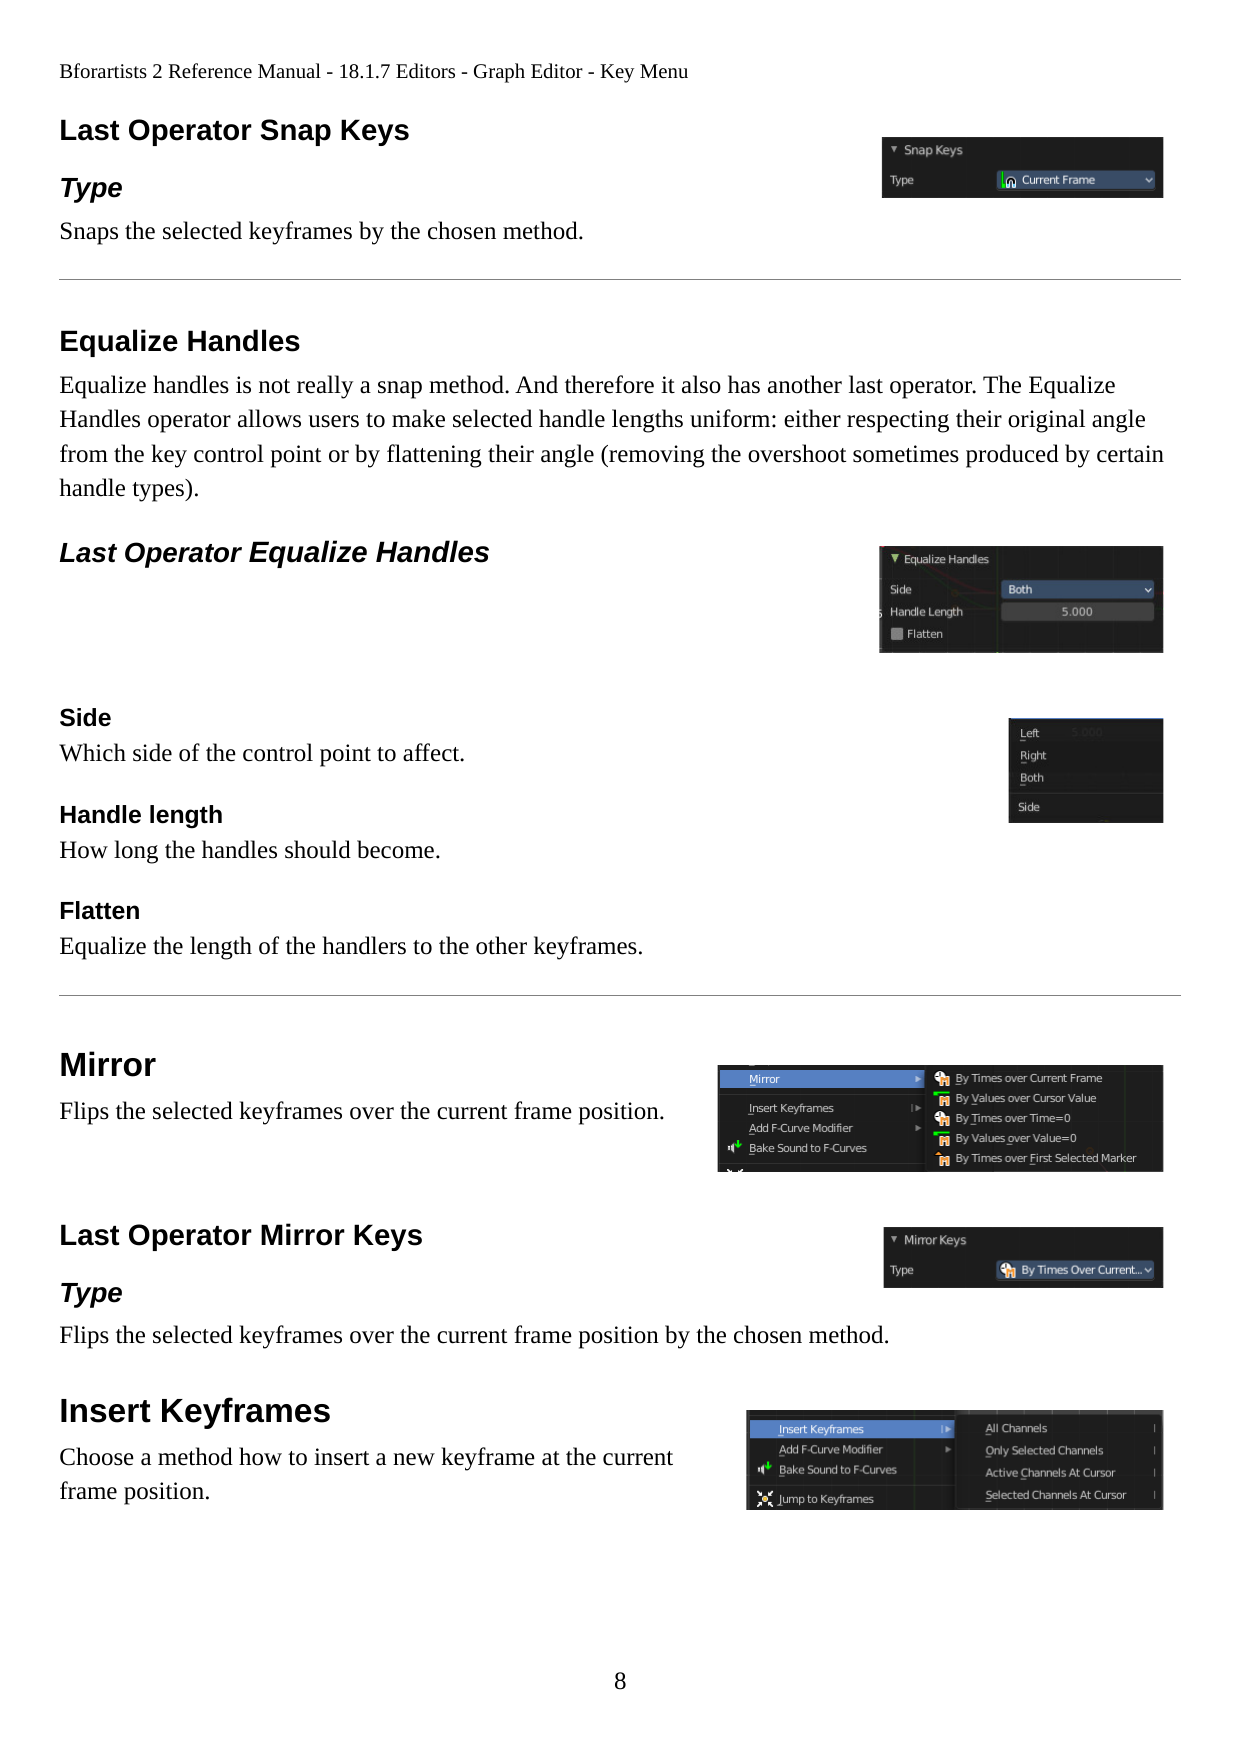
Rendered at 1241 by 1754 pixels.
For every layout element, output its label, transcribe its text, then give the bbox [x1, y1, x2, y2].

text Equalize handles is not really a snap method. And therefore it also has another last operator. The Equalize Handles operator allows users to make selected handle lengths uniform: either respecting their original angle from the key control point or by flattening their angle (removing the overshoot sometimes produced by certain handle types). [59, 370, 1181, 502]
subtitle Flatten [59, 896, 1181, 925]
subtitle Equalize Handles [59, 323, 1181, 357]
text Flips the selected keyframes over the current frame position by the chosen method. [59, 1321, 1181, 1349]
subtitle Handle length [59, 800, 1181, 828]
picture [717, 1065, 1164, 1172]
picture [1008, 718, 1164, 823]
subtitle Type [59, 171, 1181, 203]
subtitle Last Operator Equalize Handles [59, 535, 1181, 568]
text Which side of the control point to affect. [59, 738, 1008, 767]
subtitle Side [59, 703, 1181, 732]
text Equalize the length of the handlers to the other keyframes. [59, 931, 1181, 960]
picture [879, 546, 1164, 653]
subtitle Last Operator Snap Keys [59, 113, 1181, 146]
picture [881, 137, 1164, 198]
text How long the handles should become. [59, 835, 1181, 863]
subtitle Type [59, 1276, 1181, 1308]
text Flips the selected keyframes over the current frame position. [59, 1096, 717, 1125]
text Choose a method how to insert a new keyframe at the current frame position. [59, 1442, 746, 1505]
picture [883, 1227, 1164, 1288]
subtitle Insert Keyframes [59, 1390, 1181, 1429]
picture [746, 1410, 1164, 1510]
subtitle Mirror [59, 1045, 1181, 1084]
subtitle Last Operator Mirror Keys [59, 1217, 1181, 1251]
text Snaps the selected keyframes by the chosen method. [59, 216, 1181, 244]
